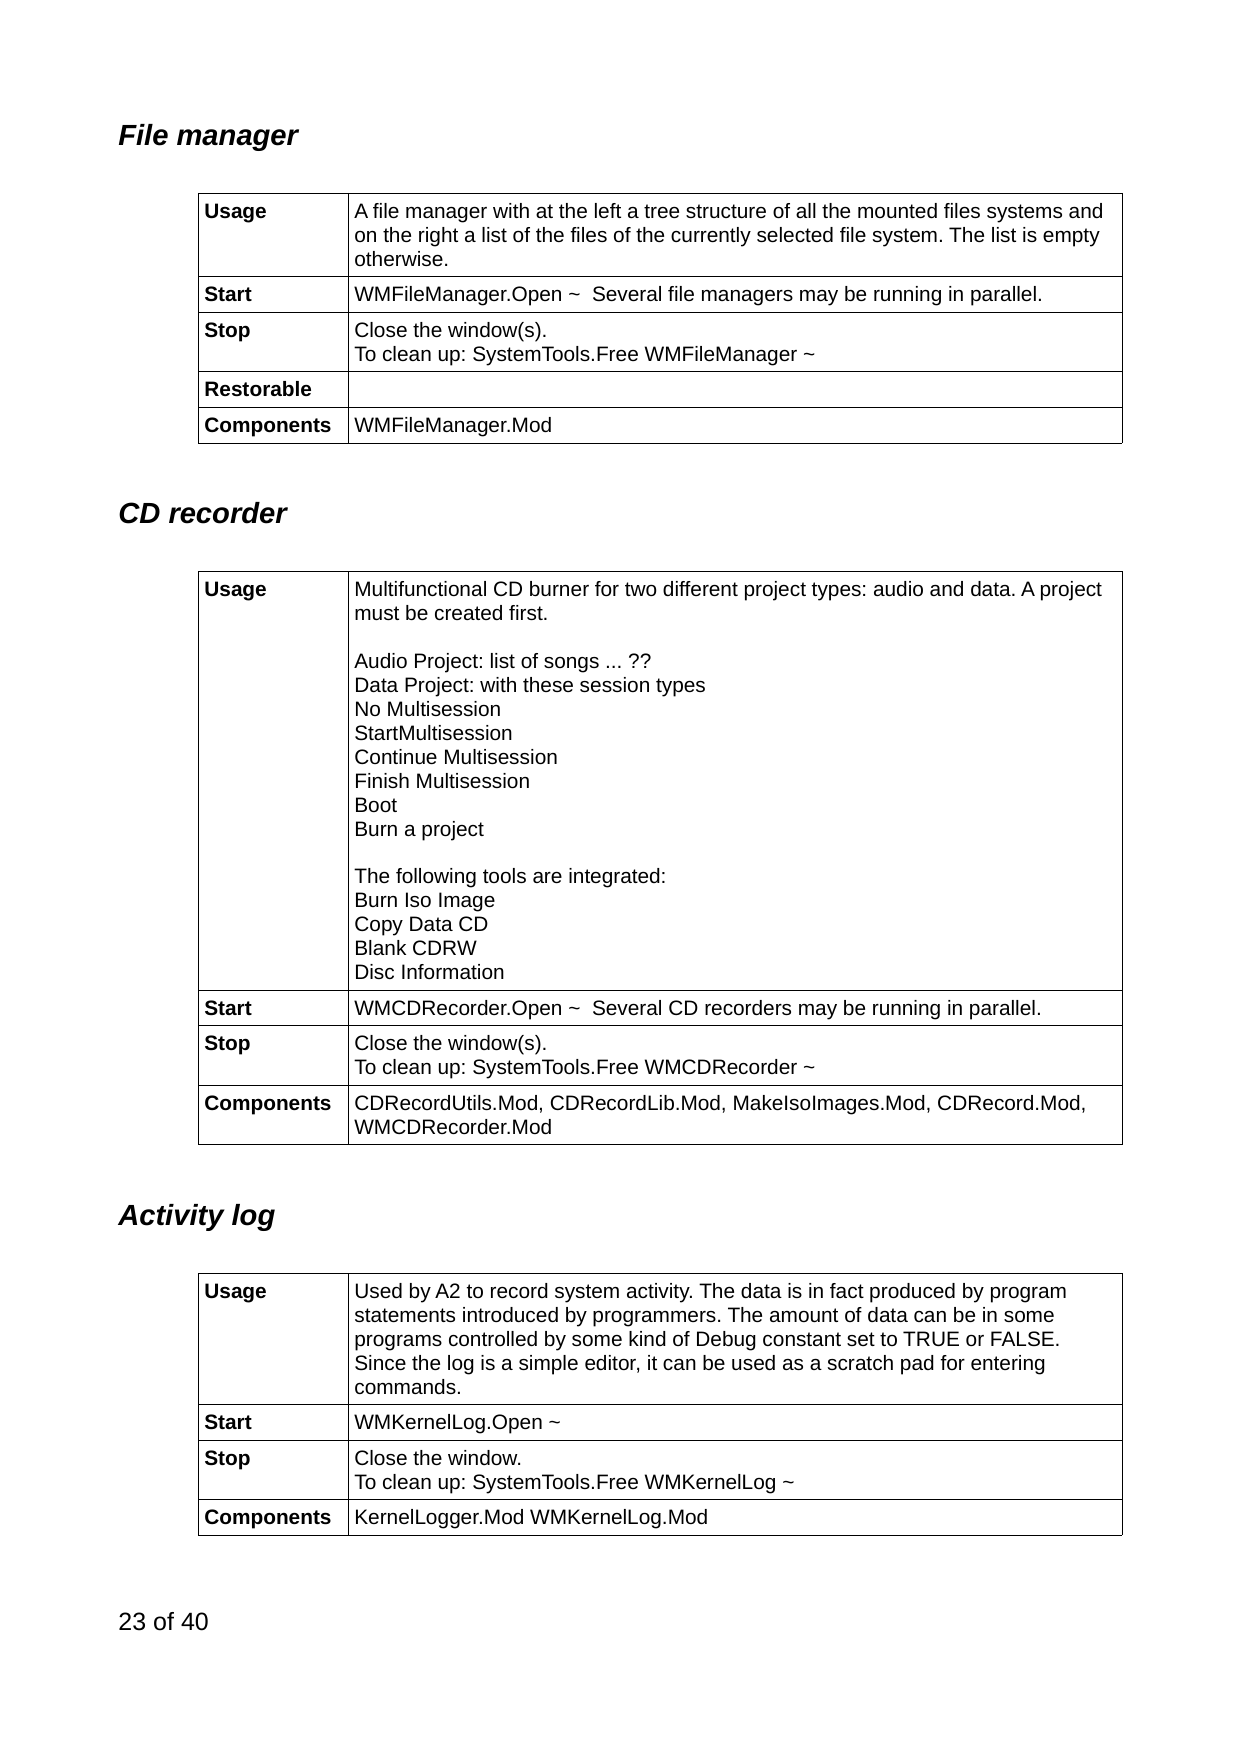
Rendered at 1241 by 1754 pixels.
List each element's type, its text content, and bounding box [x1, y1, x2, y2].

table_cell Stop [199, 313, 348, 371]
table_cell Close the window. To clean up: SystemTools.Free WMKernelLog ~ [349, 1441, 1122, 1499]
table_cell WMFileManager.Open ~ Several file managers may be running in parallel. [349, 277, 1122, 312]
table_header Used by A2 to record system activity. The data is in fact produced by program statements introduced by programmers. The amount of data can be in some programs controlled by some kind of Debug constant set to TRUE or FALSE. Since the log is a simple editor, it can be used as a scratch pad for entering commands. [349, 1274, 1122, 1404]
table_header Usage [199, 194, 348, 276]
table_cell KernelLogger.Mod WMKernelLog.Mod [349, 1500, 1122, 1535]
table_cell Start [199, 991, 348, 1025]
table_cell Restorable [199, 372, 348, 407]
table_header A file manager with at the left a tree structure of all the mounted files systems and on the right a list of the files of the currently selected file system. The list is empty otherwise. [349, 194, 1122, 276]
table_cell Stop [199, 1441, 348, 1499]
table_cell CDRecordUtils.Mod, CDRecordLib.Mod, MakeIsoImages.Mod, CDRecord.Mod, WMCDRecorder.Mod [349, 1086, 1122, 1144]
table_header Multifunctional CD burner for two different project types: audio and data. A project must be created first. Audio Project: list of songs ... ?? Data Project: with these session types No Multisession StartMultisession Continue Multisession Finish Multisession Boot Burn a project The following tools are integrated: Burn Iso Image Copy Data CD Blank CDRW Disc Information [349, 572, 1122, 990]
table_cell Start [199, 1405, 348, 1440]
table_cell Close the window(s). To clean up: SystemTools.Free WMCDRecorder ~ [349, 1026, 1122, 1085]
table_cell [349, 372, 1122, 407]
table_cell Components [199, 1086, 348, 1144]
table_cell Components [199, 408, 348, 442]
subtitle Activity log [118, 1198, 1122, 1232]
subtitle CD recorder [118, 496, 1122, 530]
table_cell WMFileManager.Mod [349, 408, 1122, 442]
table_cell Close the window(s). To clean up: SystemTools.Free WMFileManager ~ [349, 313, 1122, 371]
table_cell Start [199, 277, 348, 312]
table_cell WMCDRecorder.Open ~ Several CD recorders may be running in parallel. [349, 991, 1122, 1025]
table_cell Stop [199, 1026, 348, 1085]
subtitle File manager [118, 118, 1122, 152]
table_header Usage [199, 1274, 348, 1404]
table_cell WMKernelLog.Open ~ [349, 1405, 1122, 1440]
table_cell Components [199, 1500, 348, 1535]
table_header Usage [199, 572, 348, 990]
